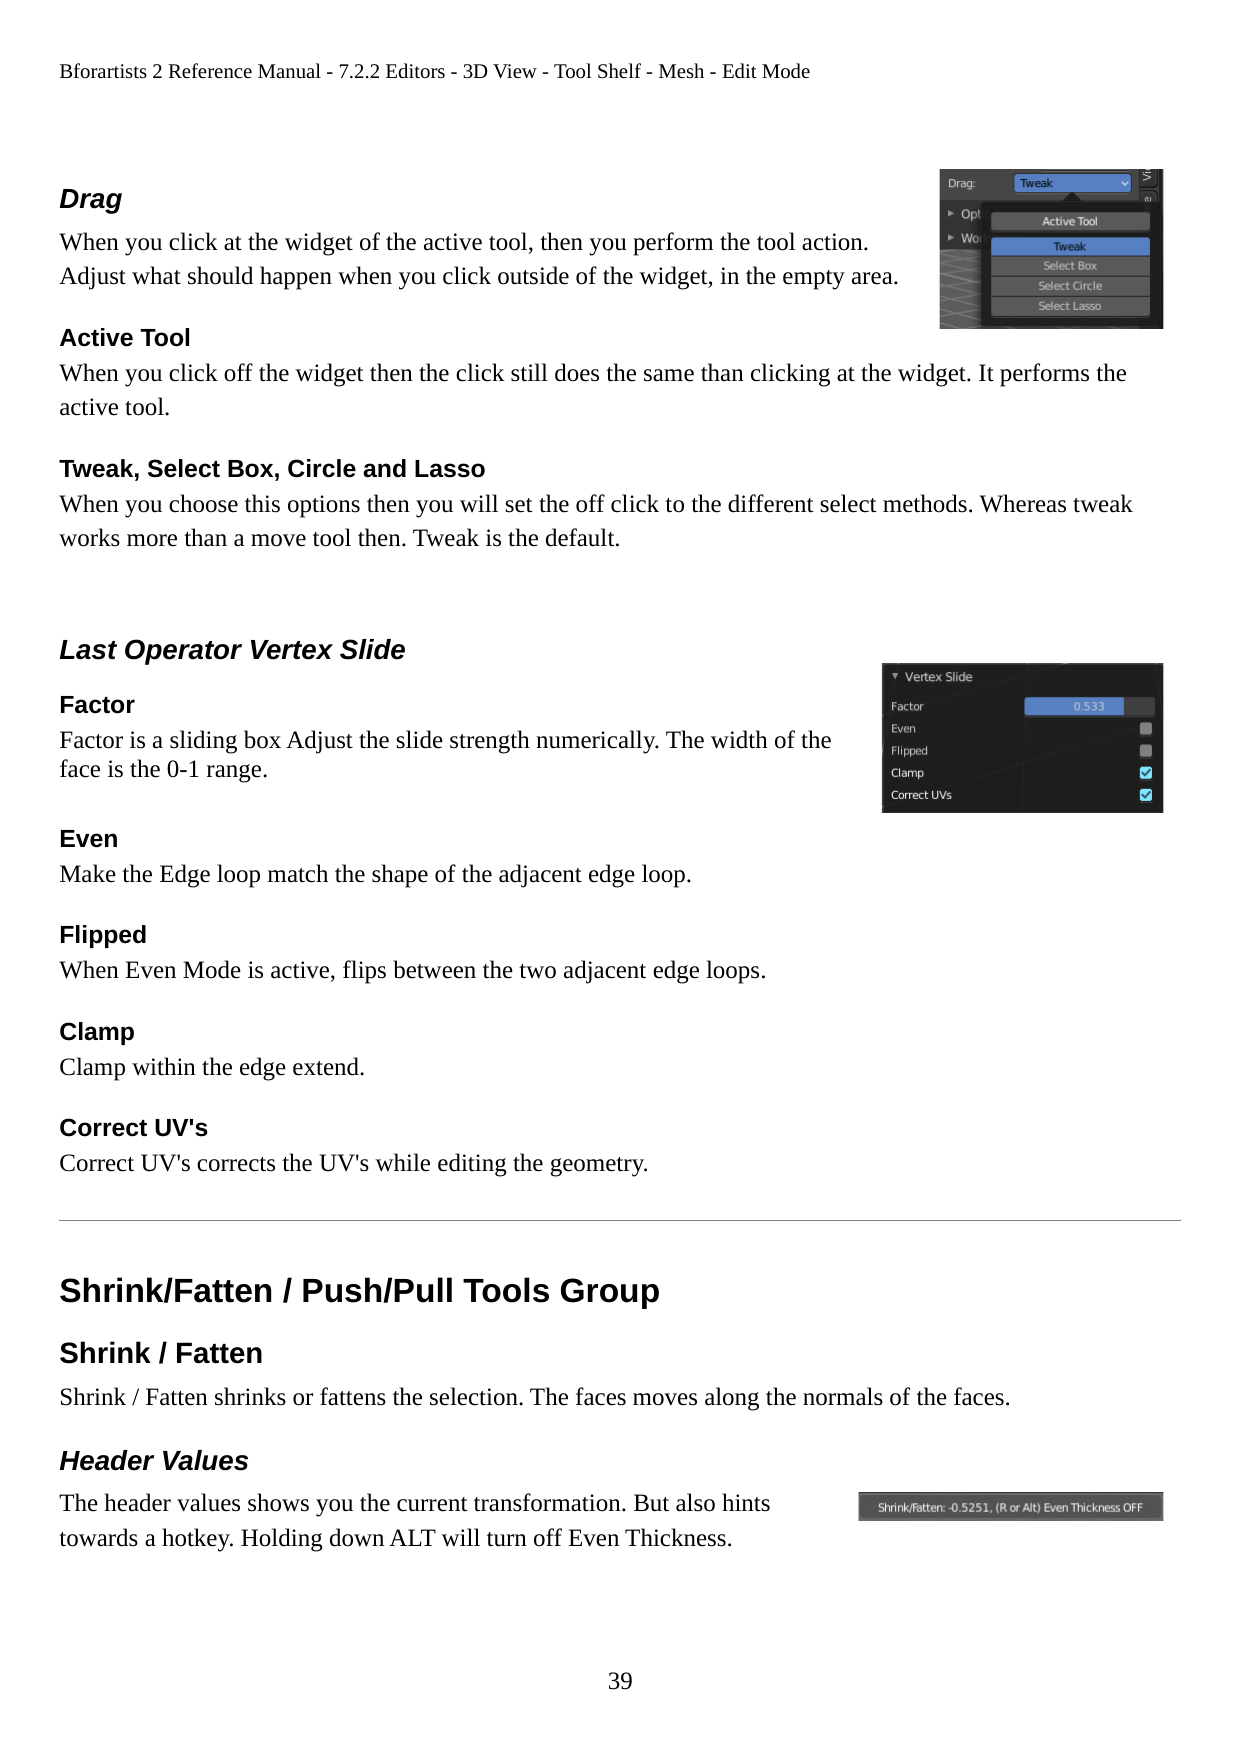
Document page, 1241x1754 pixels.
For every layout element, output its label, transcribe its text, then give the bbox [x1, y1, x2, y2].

picture [858, 1492, 1164, 1521]
subtitle Clamp [59, 1017, 1181, 1045]
picture [881, 663, 1164, 813]
text Correct UV's corrects the UV's while editing the geometry. [59, 1148, 1181, 1177]
subtitle Drag [59, 183, 939, 214]
subtitle Even [59, 824, 1181, 853]
subtitle Header Values [59, 1444, 1181, 1476]
text When Even Mode is active, flips between the two adjacent edge loops. [59, 955, 1181, 984]
subtitle Shrink / Fatten [59, 1336, 1181, 1370]
text Factor is a sliding box Adjust the slide strength numerically. The width of the face is the 0-1 range. [59, 725, 881, 783]
subtitle [1164, 183, 1181, 214]
subtitle Last Operator Vertex Slide [59, 634, 1181, 666]
text When you click at the widget of the active tool, then you perform the tool action. Adjust what should happen when you click outside of the widget, in the empty area. [59, 227, 939, 290]
subtitle Active Tool [59, 323, 1181, 352]
text Shrink / Fatten shrinks or fattens the selection. The faces moves along the normals of the faces. [59, 1382, 1181, 1411]
text When you click off the widget then the click still does the same than clicking at the widget. It performs the active tool. [59, 358, 1181, 421]
picture [939, 169, 1164, 329]
subtitle Factor [59, 691, 881, 719]
text Make the Edge loop match the shape of the adjacent edge loop. [59, 859, 1181, 888]
subtitle Shrink/Fatten / Push/Pull Tools Group [59, 1271, 1181, 1309]
subtitle Flipped [59, 921, 1181, 949]
subtitle Tweak, Select Box, Circle and Lasso [59, 454, 1181, 482]
subtitle Correct UV's [59, 1113, 1181, 1142]
text The header values shows you the current transformation. But also hints towards a hotkey. Holding down ALT will turn off Even Thickness. [59, 1488, 1181, 1552]
text Clamp within the edge extend. [59, 1052, 1181, 1080]
subtitle [1164, 691, 1181, 719]
text When you choose this options then you will set the off click to the different select methods. Whereas tweak works more than a move tool then. Tweak is the default. [59, 489, 1181, 552]
